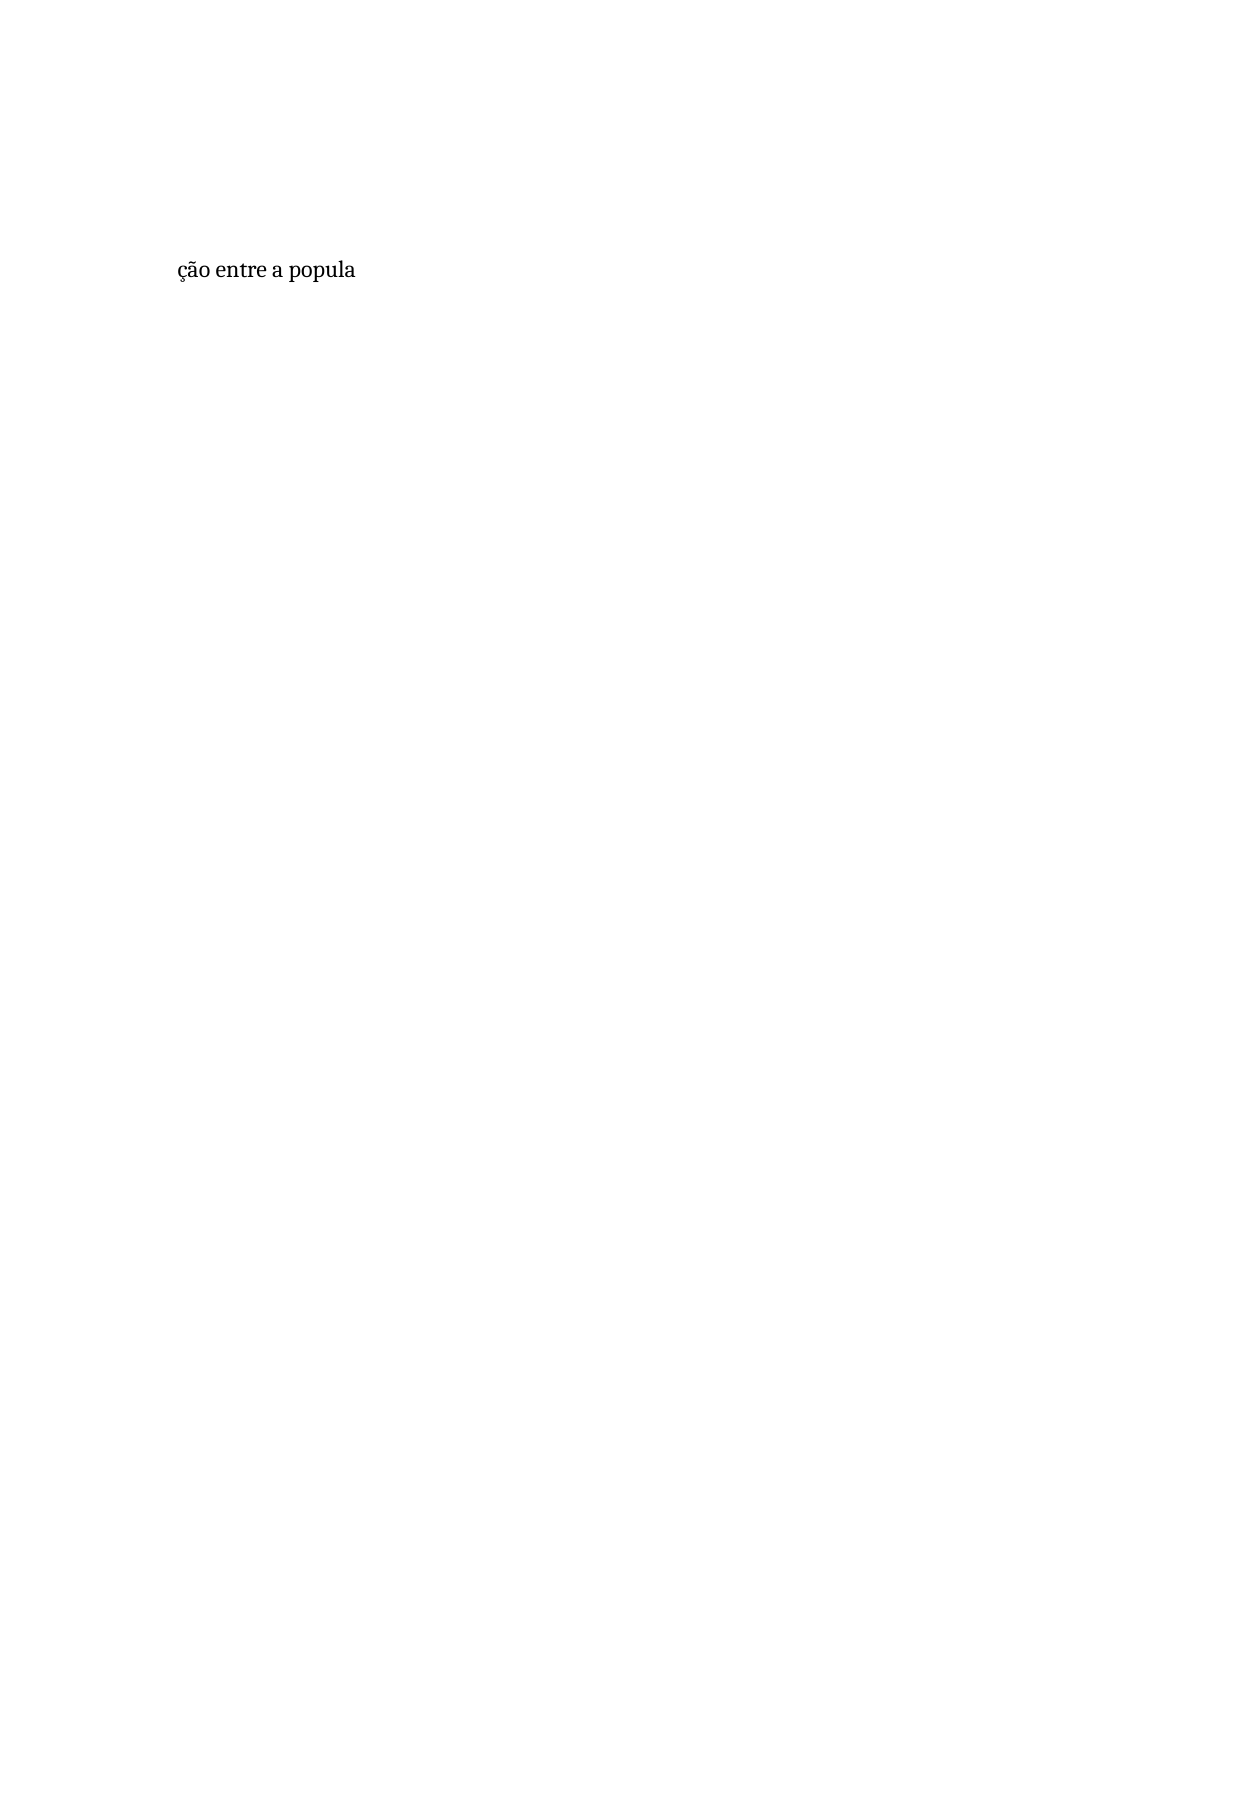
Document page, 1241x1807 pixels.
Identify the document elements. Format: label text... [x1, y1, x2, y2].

text ção entre a popula [177, 255, 1069, 283]
